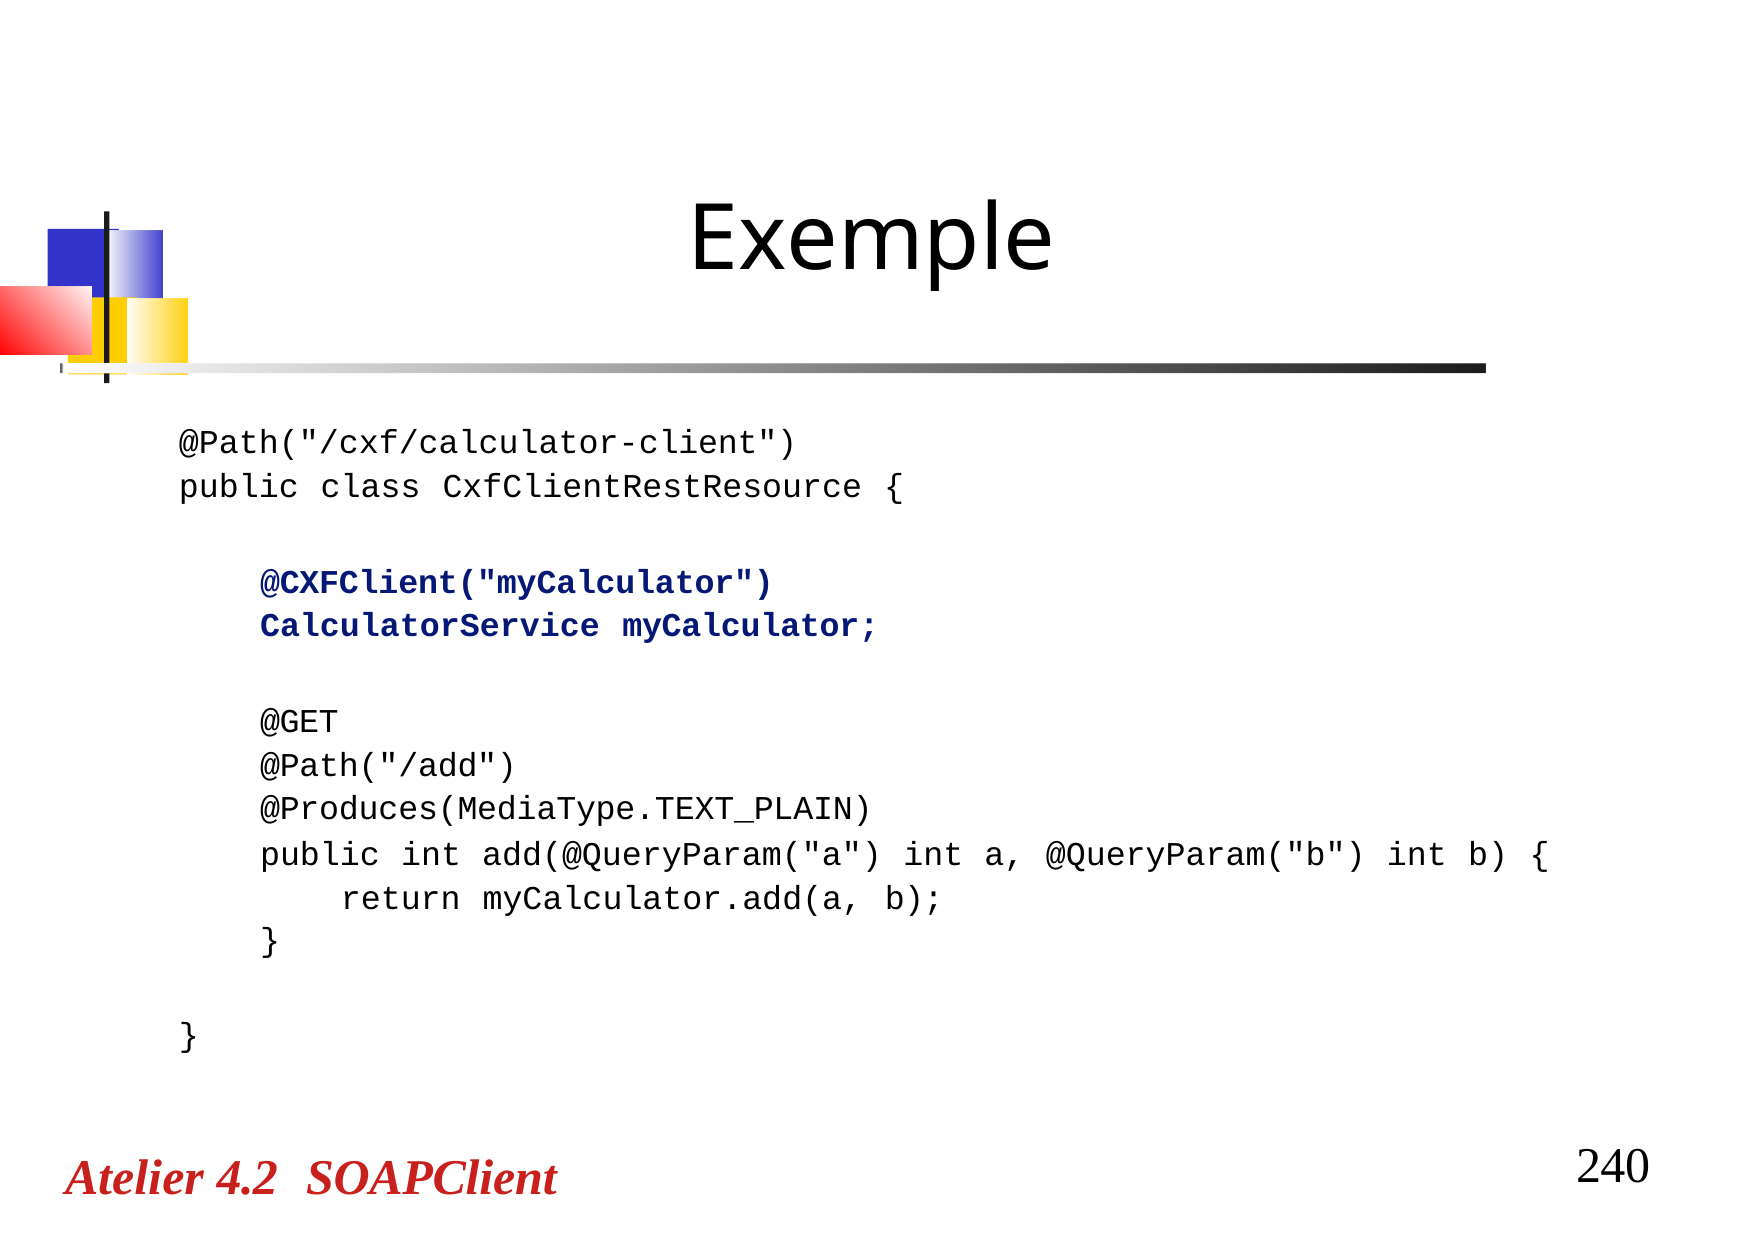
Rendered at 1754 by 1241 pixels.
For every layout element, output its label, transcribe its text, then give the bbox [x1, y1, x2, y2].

text_box 240 [1573, 1135, 1654, 1193]
text_box @Path("/cxf/calculator-client") public class CxfClientRestResource { @CXFClient("myCalculator") CalculatorService myCalculator; @GET @Path("/add") @Produces(MediaType.TEXT_PLAIN) public int add(@QueryParam("a") int a, @QueryParam("b") int b) { return myCalculator.add(a, b); } } [176, 415, 1560, 1054]
text_box Atelier 4.2 SOAPClient [62, 1148, 559, 1205]
picture [60, 229, 179, 384]
picture [0, 285, 92, 355]
title Exemple [179, 183, 1564, 393]
